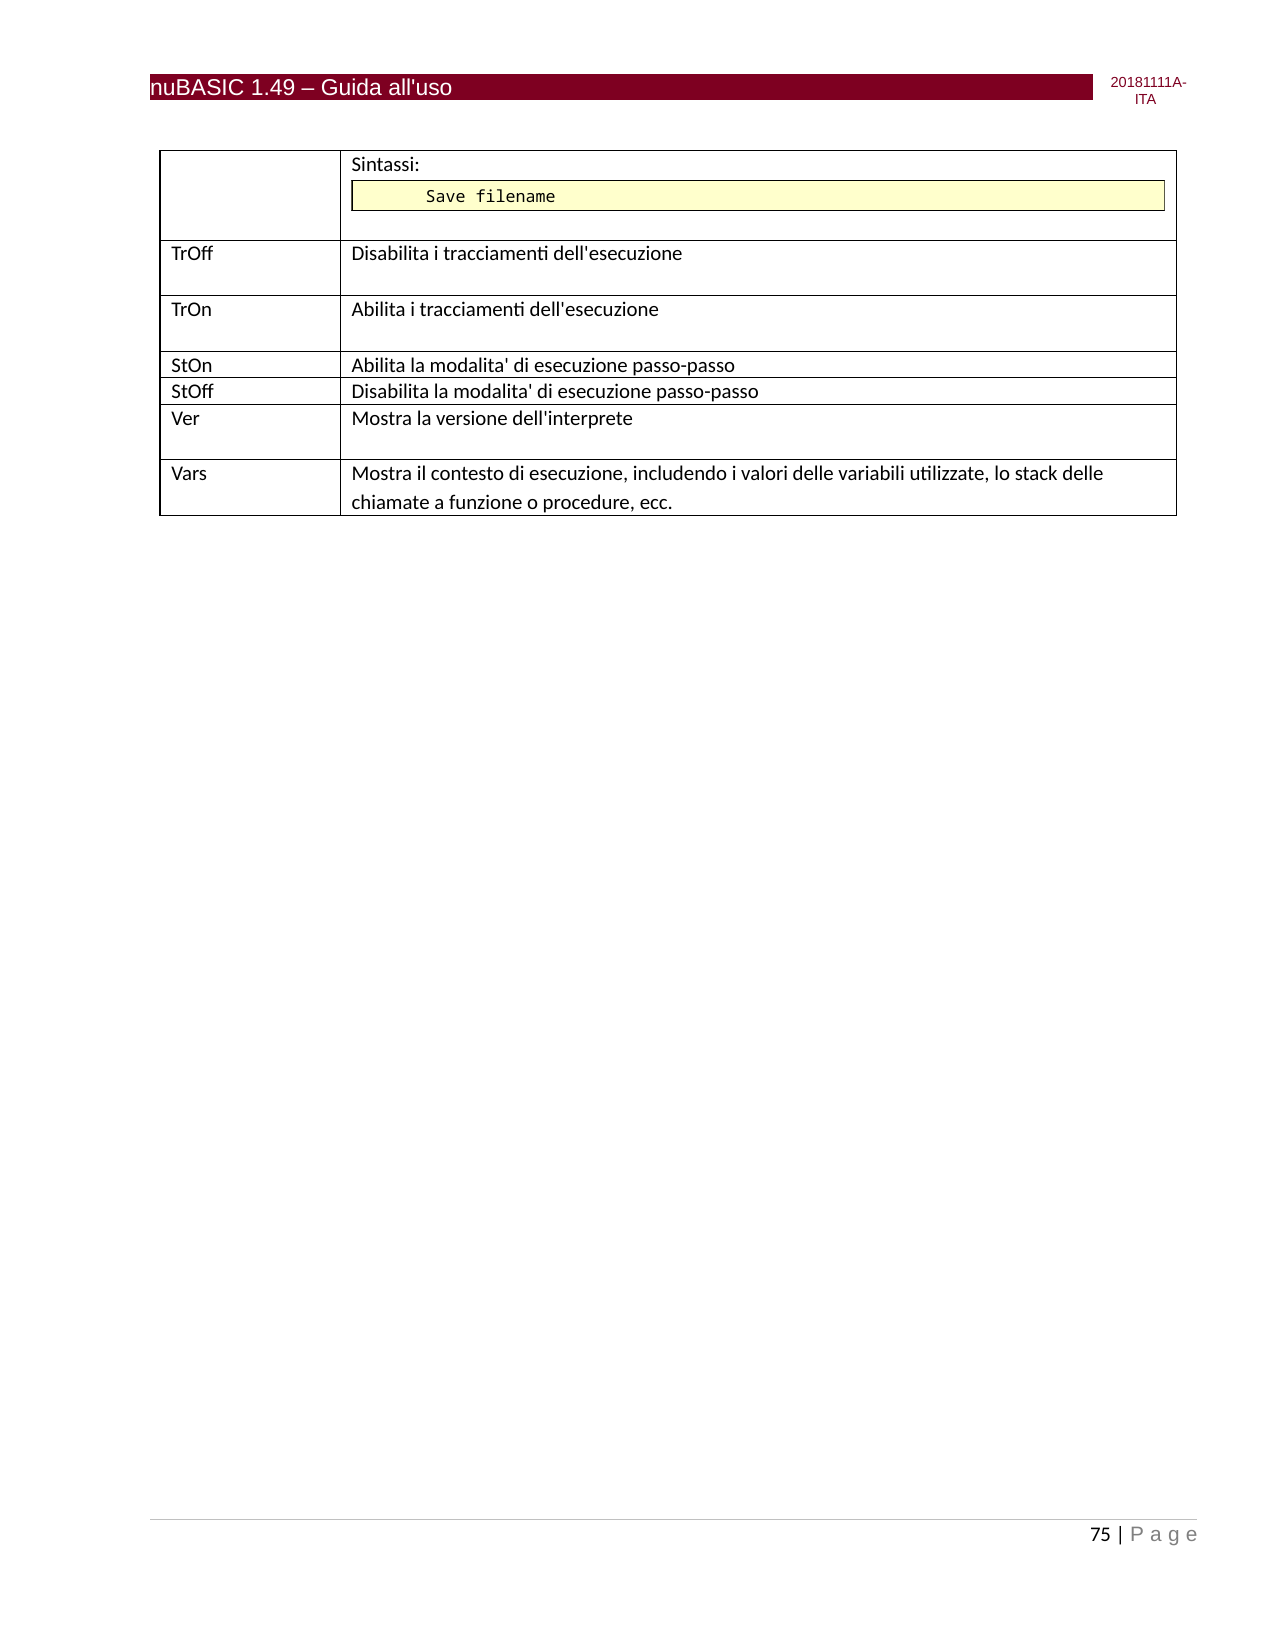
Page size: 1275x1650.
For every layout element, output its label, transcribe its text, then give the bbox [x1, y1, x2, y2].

table_cell Mostra la versione dell'interprete [341, 405, 1176, 459]
table_cell StOff [161, 378, 340, 404]
table_cell TrOn [161, 296, 340, 351]
table_cell Disabilita la modalita' di esecuzione passo-passo [341, 378, 1176, 404]
table_cell StOn [161, 352, 340, 377]
table_cell Disabilita i tracciamenti dell'esecuzione [341, 241, 1176, 295]
table_cell TrOff [161, 241, 340, 295]
table_cell Ver [161, 405, 340, 459]
table_cell Abilita i tracciamenti dell'esecuzione [341, 296, 1176, 351]
table_cell Abilita la modalita' di esecuzione passo-passo [341, 352, 1176, 377]
table_cell Sintassi: Save filename [341, 151, 1176, 239]
table_cell [161, 151, 340, 239]
table_cell Mostra il contesto di esecuzione, includendo i valori delle variabili utilizzate, lo stack delle chiamate a funzione o procedure, ecc. [341, 460, 1176, 515]
table_cell Vars [161, 460, 340, 515]
